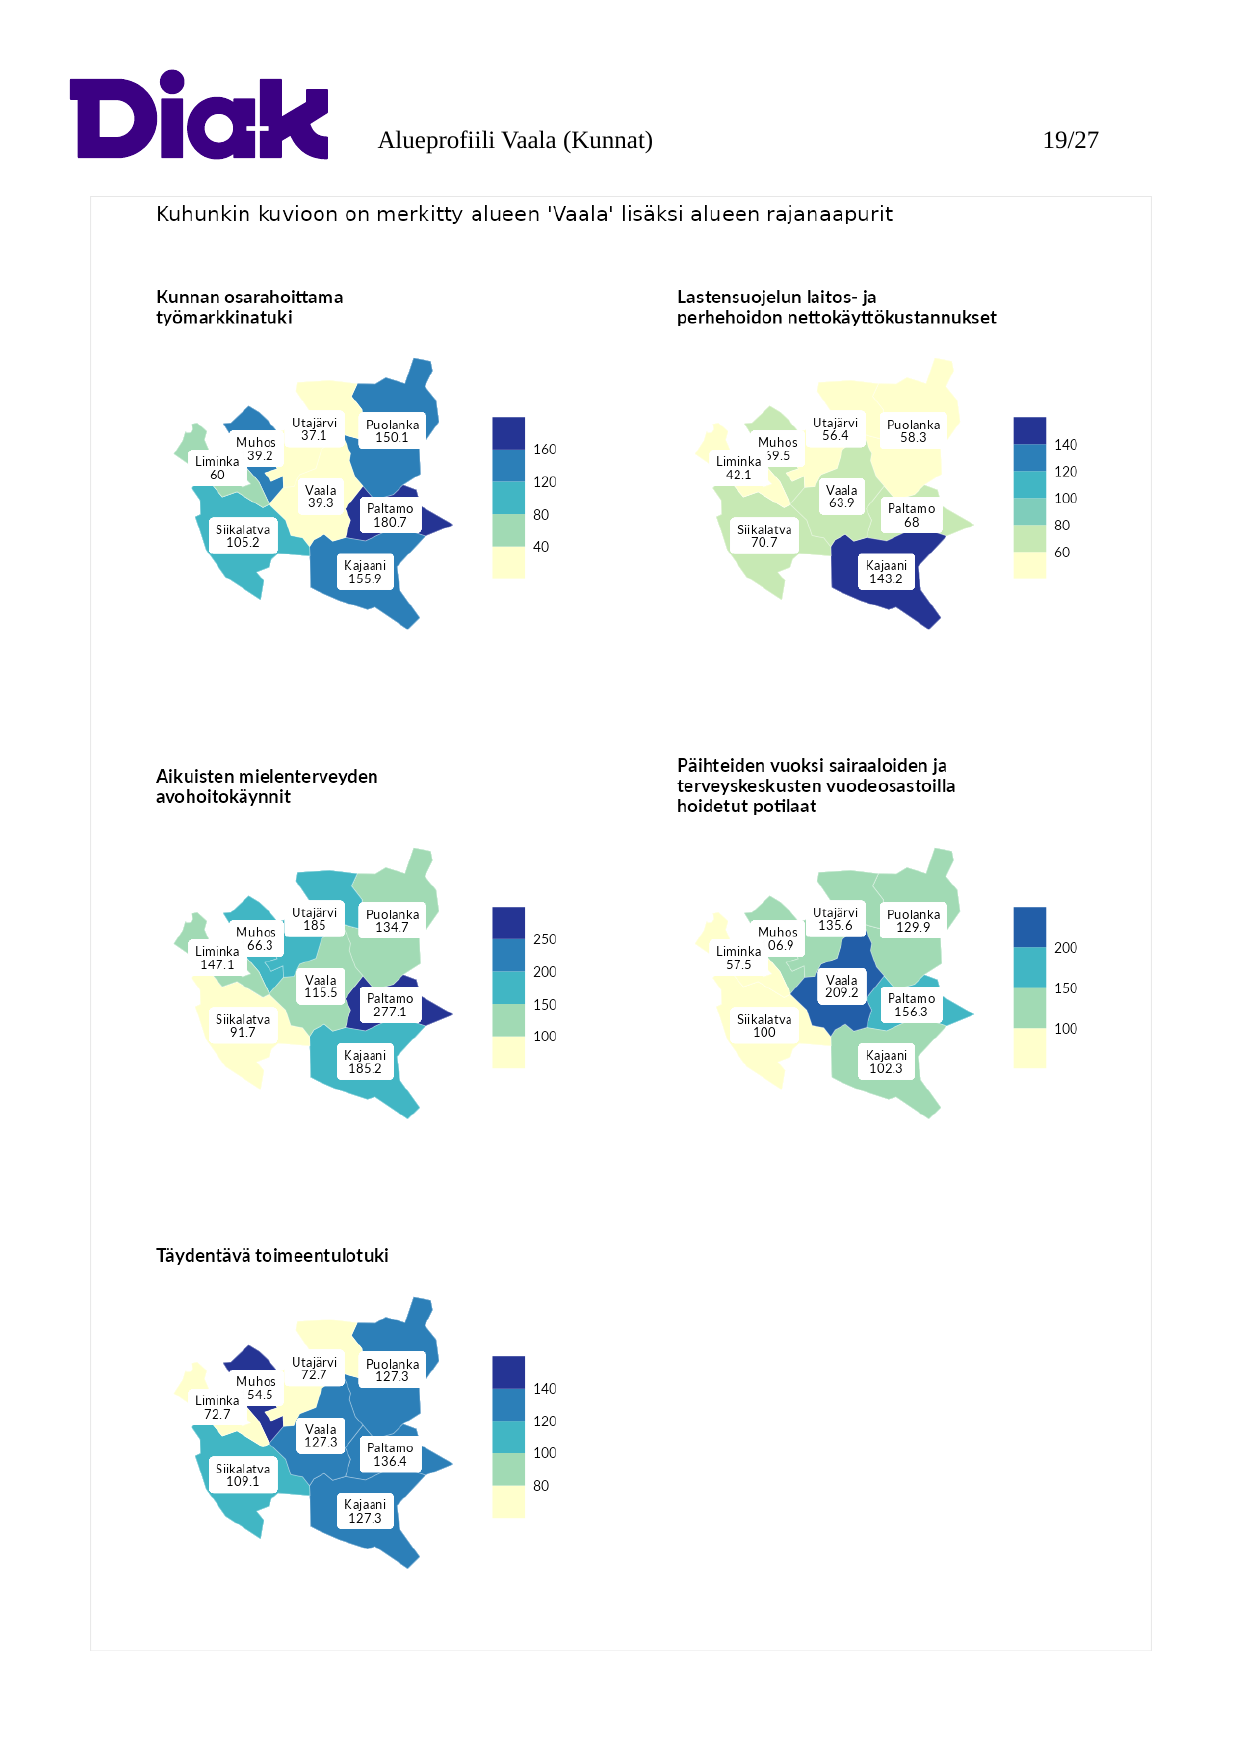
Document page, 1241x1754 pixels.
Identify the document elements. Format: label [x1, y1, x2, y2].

picture [61, 196, 1179, 1651]
